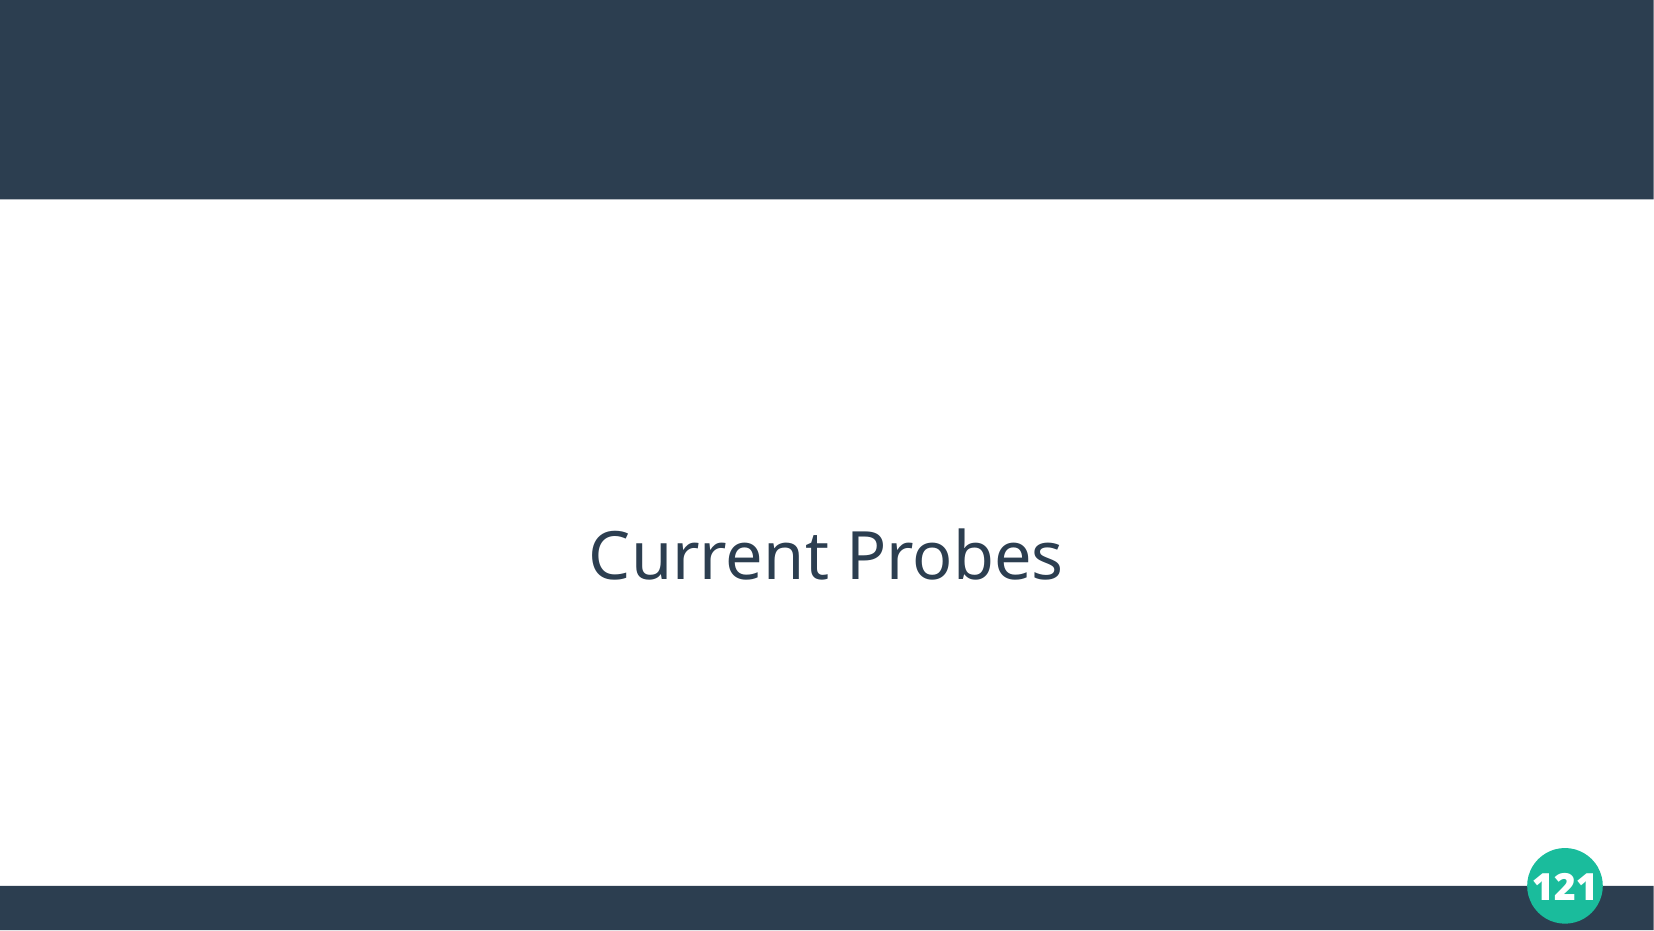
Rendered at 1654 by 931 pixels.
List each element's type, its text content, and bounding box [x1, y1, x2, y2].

subtitle Current Probes [59, 243, 1595, 864]
